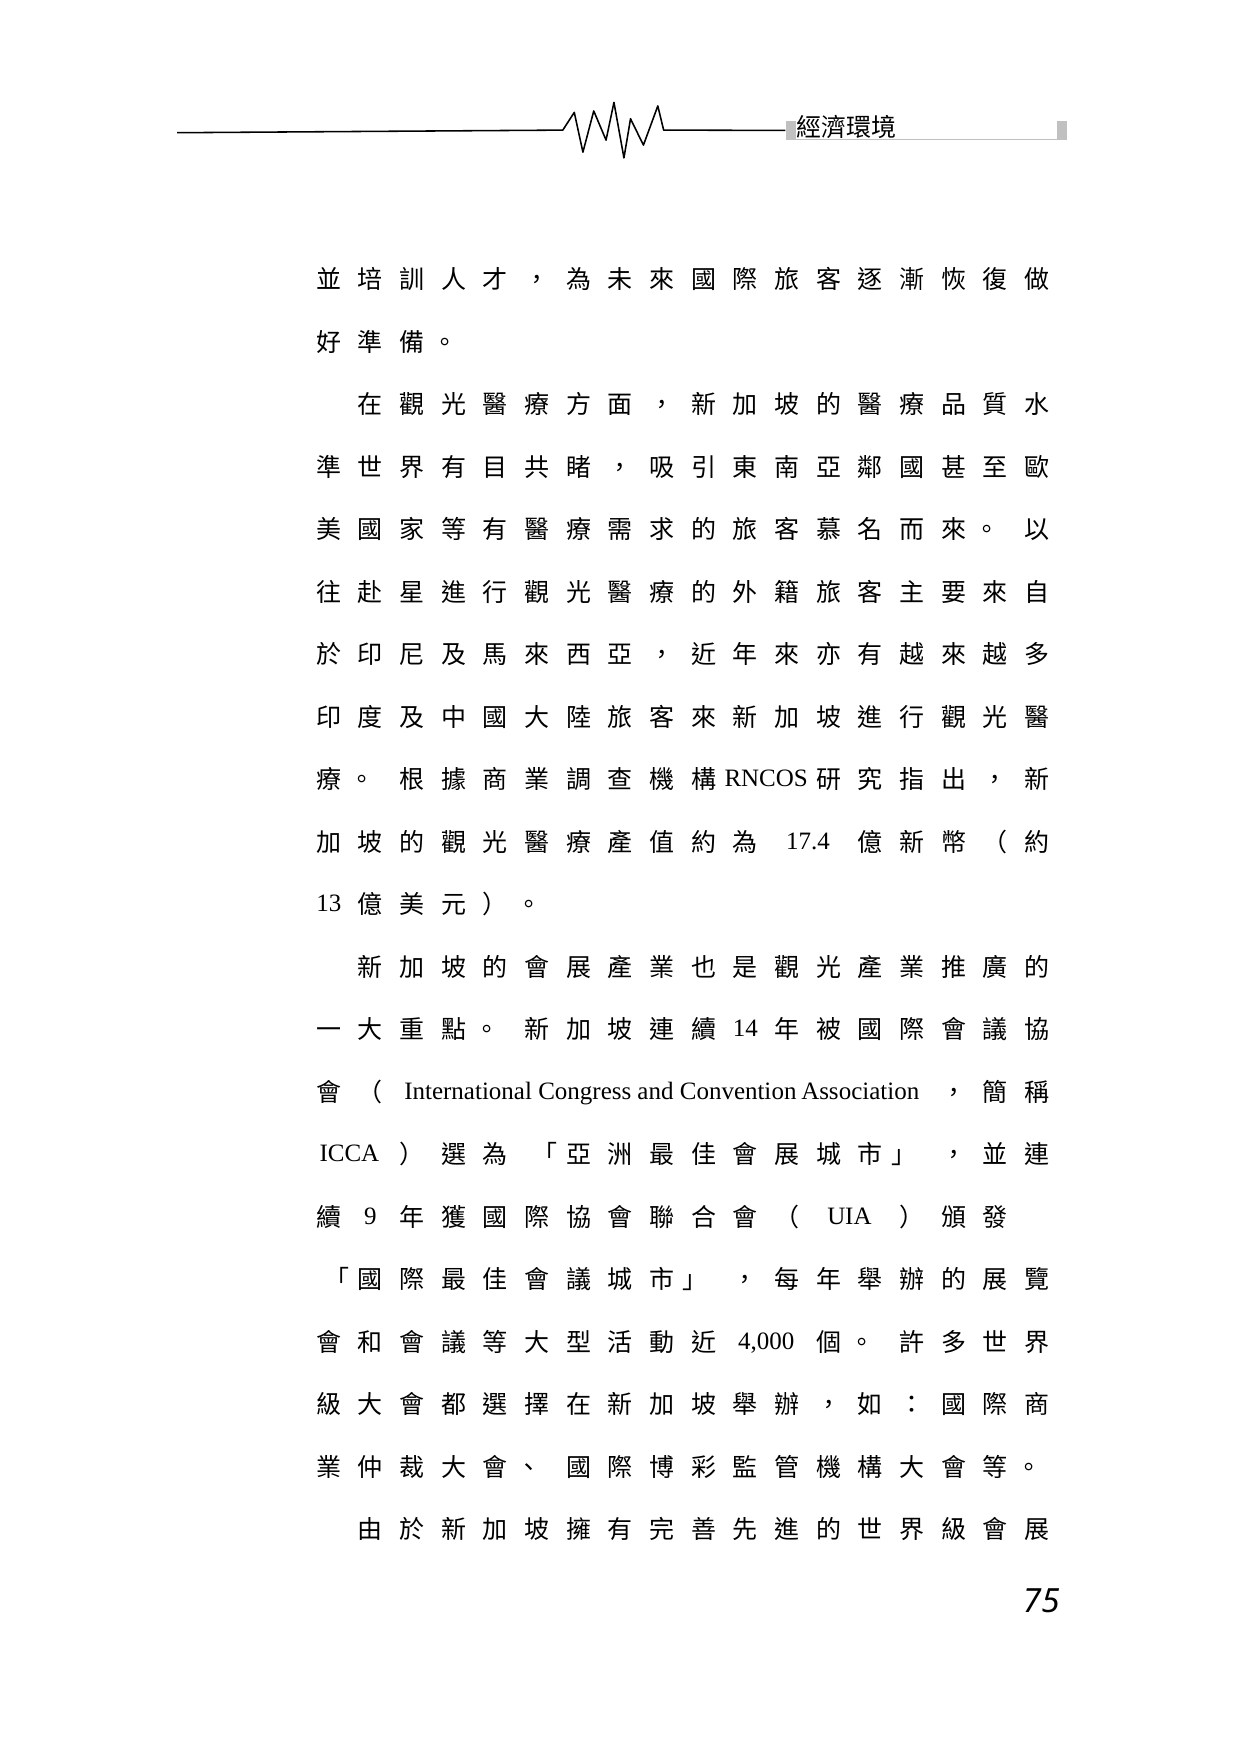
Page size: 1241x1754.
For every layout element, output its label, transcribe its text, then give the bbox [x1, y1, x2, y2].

text 在觀光醫療方面，新加坡的醫療品質水準世界有目共睹，吸引東南亞鄰國甚至歐美國家等有醫療需求的旅客慕名而來。以往赴星進行觀光醫療的外籍旅客主要來自於印尼及馬來西亞，近年來亦有越來越多印度及中國大陸旅客來新加坡進行觀光醫療。根據商業調查機構RNCOS研究指出，新加坡的觀光醫療產值約為17.4億新幣（約13億美元）。 [281, 361, 1058, 924]
text 新加坡的會展產業也是觀光產業推廣的一大重點。新加坡連續14年被國際會議協會（International Congress and Convention Association，簡稱ICCA）選為「亞洲最佳會展城市」，並連續9年獲國際協會聯合會（UIA）頒發「國際最佳會議城市」，每年舉辦的展覽會和會議等大型活動近4,000個。許多世界級大會都選擇在新加坡舉辦，如：國際商業仲裁大會、國際博彩監管機構大會等。 [281, 924, 1058, 1486]
text 由於新加坡擁有完善先進的世界級會展 [281, 1486, 1058, 1549]
text 並培訓人才，為未來國際旅客逐漸恢復做好準備。 [281, 236, 1058, 361]
